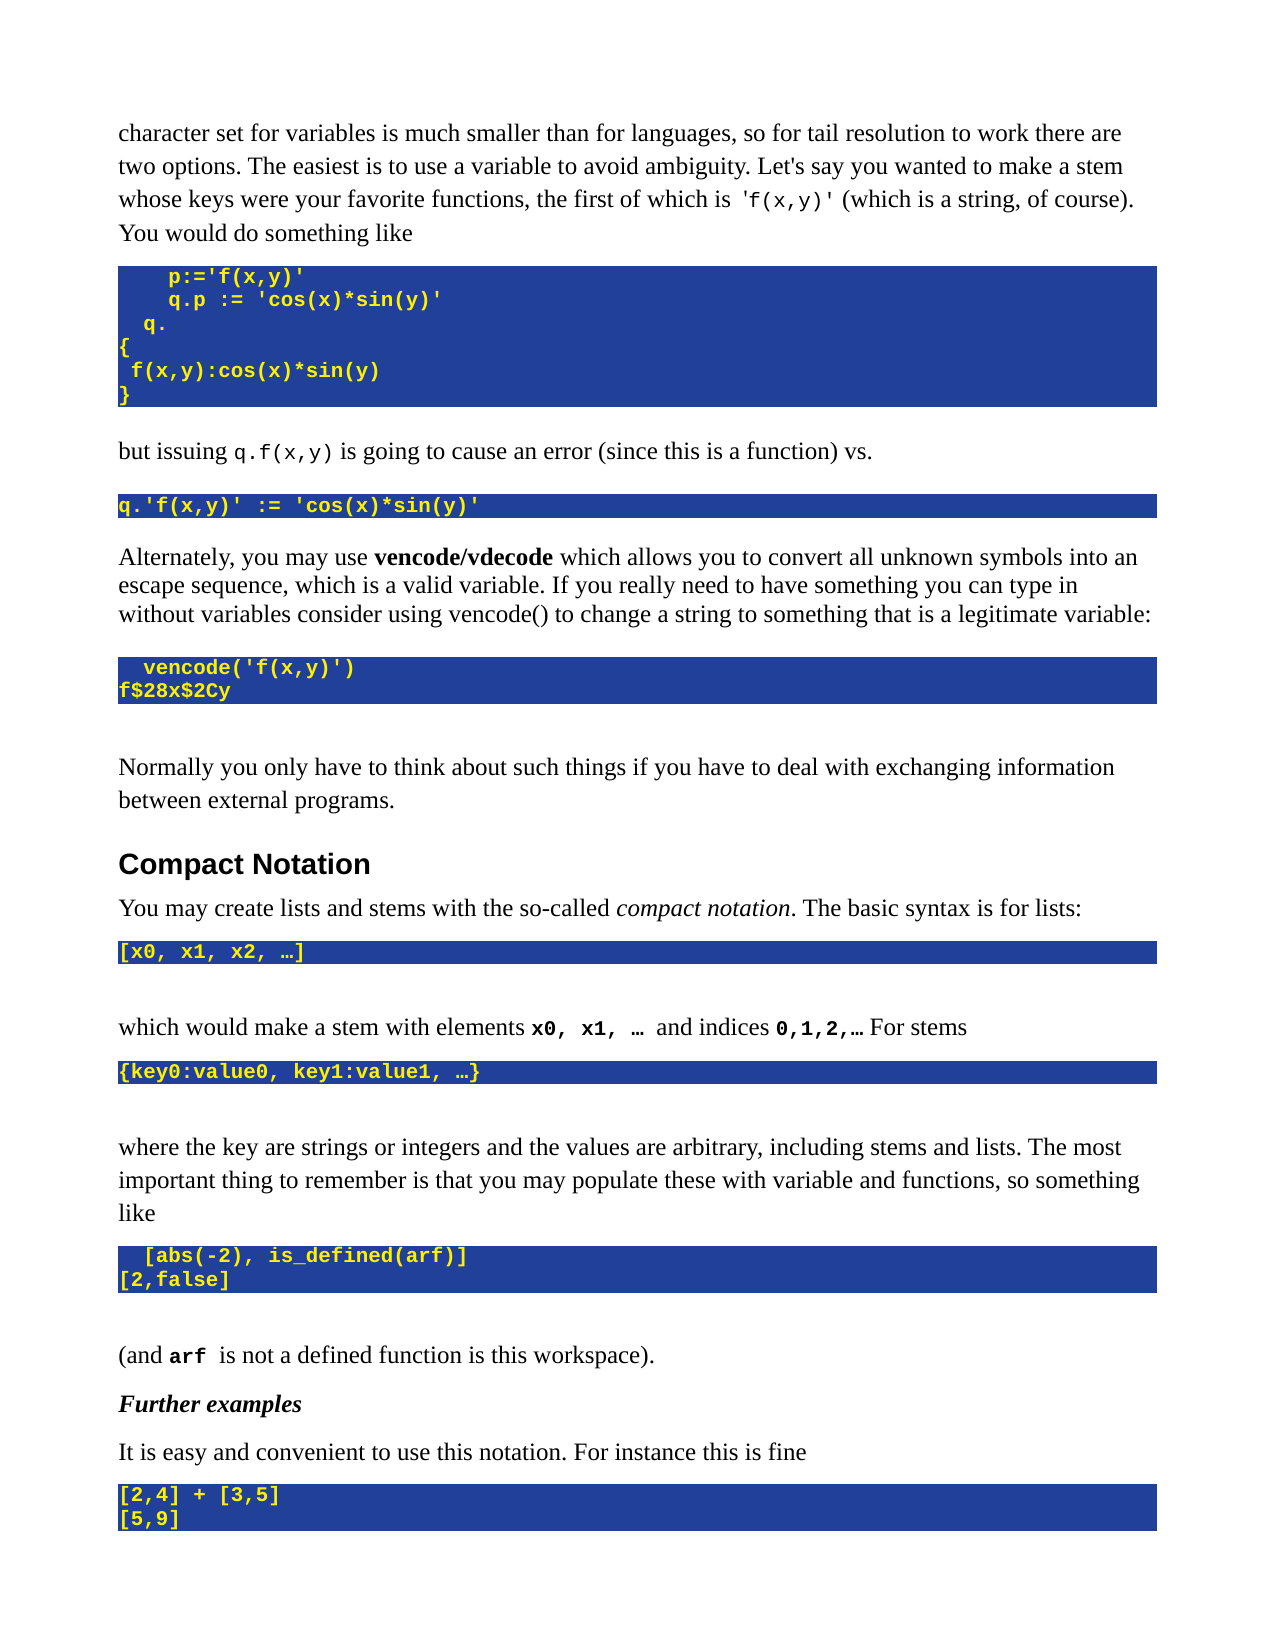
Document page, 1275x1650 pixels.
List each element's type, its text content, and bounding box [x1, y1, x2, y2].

text [x0, x1, x2, …] [118, 941, 1157, 964]
text It is easy and convenient to use this notation. For instance this is fine [118, 1437, 1157, 1465]
text {key0:value0, key1:value1, …} [118, 1061, 1157, 1084]
text { [118, 337, 1157, 360]
text [abs(-2), is_defined(arf)] [118, 1246, 1157, 1269]
text which would make a stem with elements x0, x1, … and indices 0,1,2,… For stems [118, 1012, 1157, 1042]
text f$28x$2Cy [118, 681, 1157, 704]
text vencode('f(x,y)') [118, 657, 1157, 681]
text but issuing q.f(x,y) is going to cause an error (since this is a function) vs. [118, 436, 1157, 466]
text character set for variables is much smaller than for languages, so for tail resolution to work there are two options. The easiest is to use a variable to avoid ambiguity. Let's say you wanted to make a stem whose keys were your favorite functions, the first of which is 'f(x,y)' (which is a string, of course). You would do something like [118, 118, 1157, 247]
text [2,4] + [3,5] [118, 1484, 1157, 1508]
text [5,9] [118, 1508, 1157, 1531]
text [2,false] [118, 1269, 1157, 1293]
text Normally you only have to think about such things if you have to deal with exchanging information between external programs. [118, 752, 1157, 813]
text f(x,y):cos(x)*sin(y) [118, 360, 1157, 384]
text q. [118, 313, 1157, 337]
text Further examples [118, 1389, 1157, 1418]
text Alternately, you may use vencode/vdecode which allows you to convert all unknown symbols into an escape sequence, which is a valid variable. If you really need to have something you can type in without variables consider using vencode() to change a string to something that is a legitimate variable: [118, 542, 1157, 628]
text q.p := 'cos(x)*sin(y)' [118, 289, 1157, 313]
text You may create lists and stems with the so-called compact notation. The basic syntax is for lists: [118, 893, 1157, 922]
text p:='f(x,y)' [118, 266, 1157, 289]
text (and arf is not a defined function is this workspace). [118, 1340, 1157, 1370]
text q.'f(x,y)' := 'cos(x)*sin(y)' [118, 494, 1157, 518]
text where the key are strings or integers and the values are arbitrary, including stems and lists. The most important thing to remember is that you may populate these with variable and functions, so something like [118, 1132, 1157, 1227]
subtitle Compact Notation [118, 847, 1157, 881]
text } [118, 384, 1157, 407]
